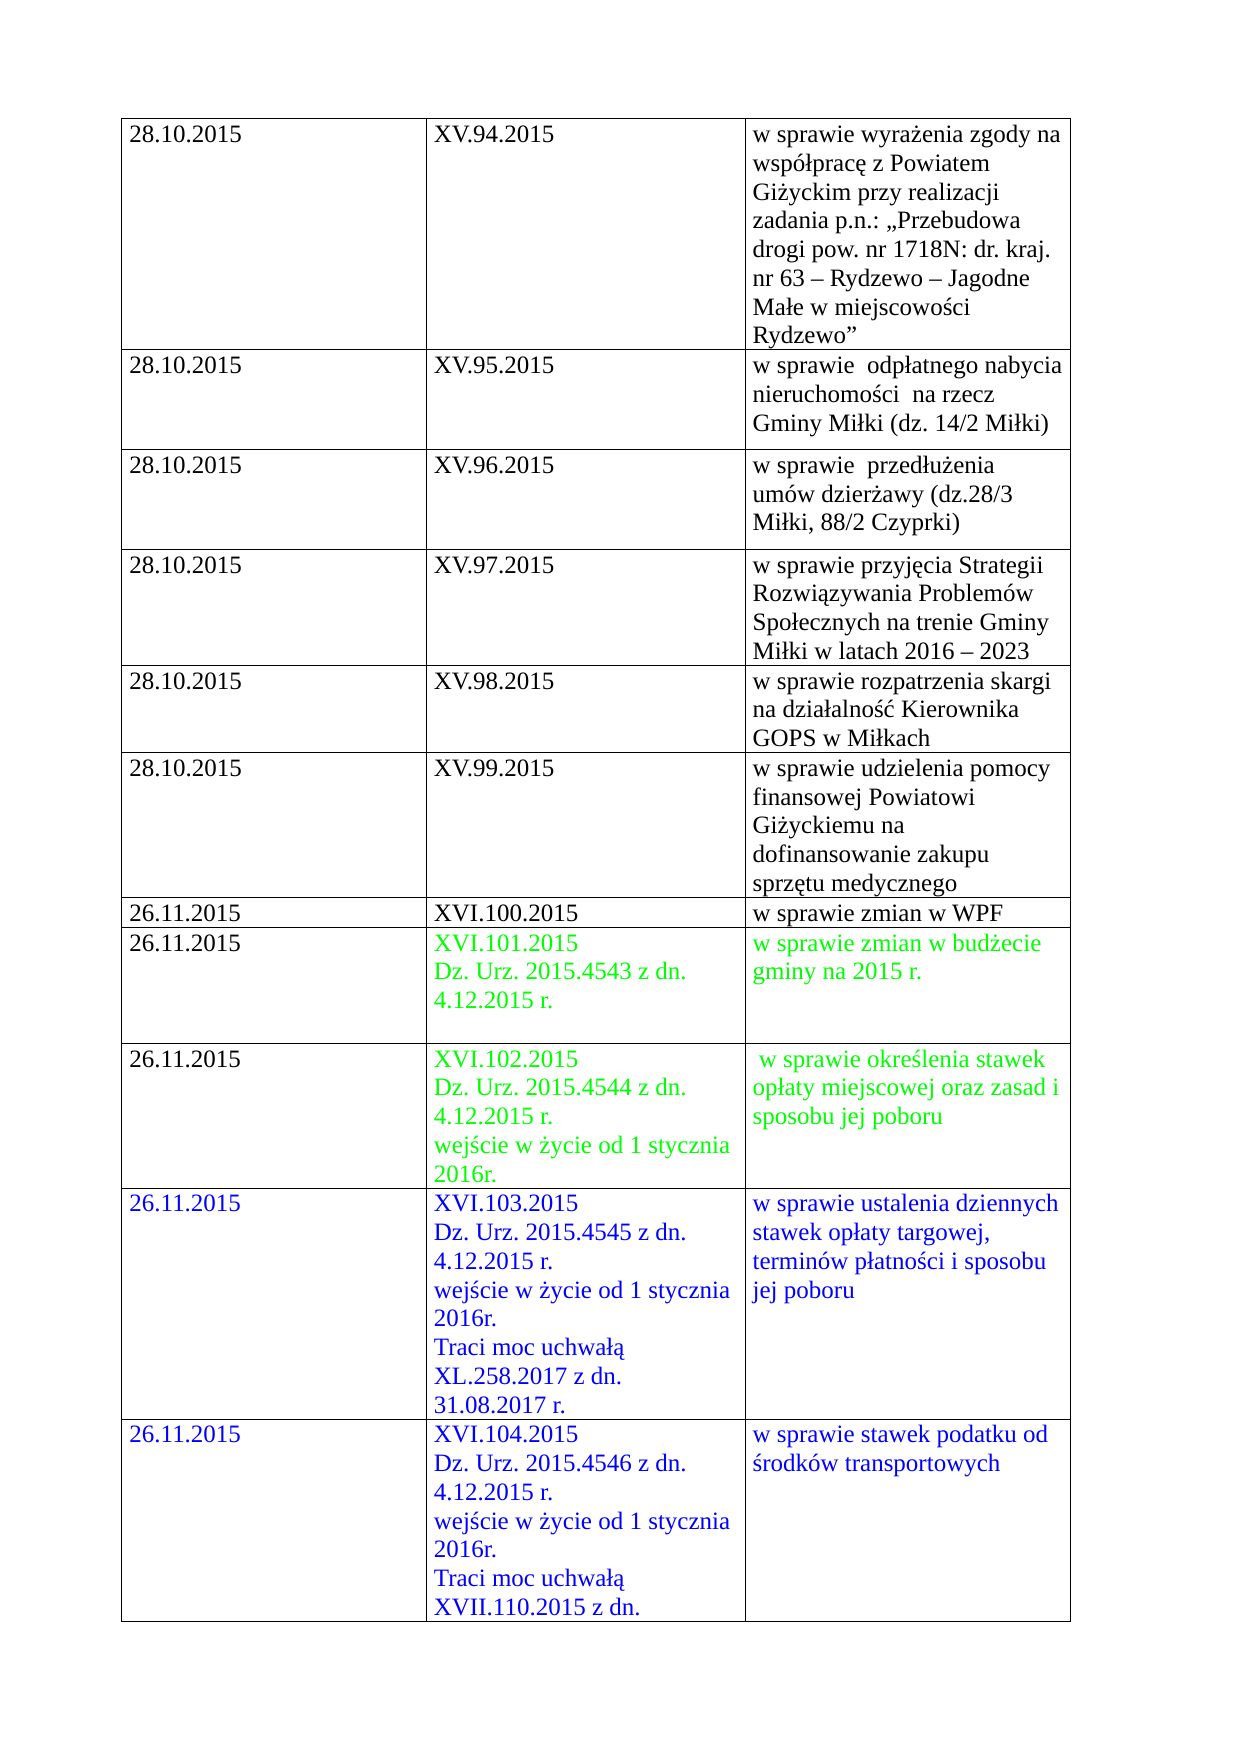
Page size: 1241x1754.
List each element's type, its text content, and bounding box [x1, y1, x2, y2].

table_cell w sprawie określenia stawek opłaty miejscowej oraz zasad i sposobu jej poboru [746, 1044, 1070, 1187]
table_cell w sprawie odpłatnego nabycia nieruchomości na rzecz Gminy Miłki (dz. 14/2 Miłki) [746, 350, 1070, 449]
table_cell XV.97.2015 [427, 550, 745, 665]
table_cell 28.10.2015 [122, 550, 426, 665]
table_cell XV.96.2015 [427, 450, 745, 549]
table_cell XVI.103.2015 Dz. Urz. 2015.4545 z dn. 4.12.2015 r. wejście w życie od 1 stycznia 2016r. Traci moc uchwałą XL.258.2017 z dn. 31.08.2017 r. [427, 1189, 745, 1418]
table_cell w sprawie ustalenia dziennych stawek opłaty targowej, terminów płatności i sposobu jej poboru [746, 1189, 1070, 1418]
table_cell w sprawie przedłużenia umów dzierżawy (dz.28/3 Miłki, 88/2 Czyprki) [746, 450, 1070, 549]
table_cell XV.99.2015 [427, 753, 745, 897]
table_cell 26.11.2015 [122, 928, 426, 1043]
table_cell 26.11.2015 [122, 1189, 426, 1418]
table_cell 26.11.2015 [122, 898, 426, 927]
table_cell 26.11.2015 [122, 1044, 426, 1187]
table_cell w sprawie wyrażenia zgody na współpracę z Powiatem Giżyckim przy realizacji zadania p.n.: „Przebudowa drogi pow. nr 1718N: dr. kraj. nr 63 – Rydzewo – Jagodne Małe w miejscowości Rydzewo” [746, 119, 1070, 349]
table_cell w sprawie stawek podatku od środków transportowych [746, 1420, 1070, 1621]
table_cell XVI.104.2015 Dz. Urz. 2015.4546 z dn. 4.12.2015 r. wejście w życie od 1 stycznia 2016r. Traci moc uchwałą XVII.110.2015 z dn. [427, 1420, 745, 1621]
table_cell 28.10.2015 [122, 753, 426, 897]
table_cell w sprawie zmian w WPF [746, 898, 1070, 927]
table_cell XVI.102.2015 Dz. Urz. 2015.4544 z dn. 4.12.2015 r. wejście w życie od 1 stycznia 2016r. [427, 1044, 745, 1187]
table_cell XV.95.2015 [427, 350, 745, 449]
table_cell 26.11.2015 [122, 1420, 426, 1621]
table_cell 28.10.2015 [122, 450, 426, 549]
table_cell 28.10.2015 [122, 666, 426, 752]
table_cell w sprawie rozpatrzenia skargi na działalność Kierownika GOPS w Miłkach [746, 666, 1070, 752]
table_cell XVI.100.2015 [427, 898, 745, 927]
table_cell 28.10.2015 [122, 119, 426, 349]
table_cell XV.94.2015 [427, 119, 745, 349]
table_cell 28.10.2015 [122, 350, 426, 449]
table_cell XV.98.2015 [427, 666, 745, 752]
table_cell w sprawie przyjęcia Strategii Rozwiązywania Problemów Społecznych na trenie Gminy Miłki w latach 2016 – 2023 [746, 550, 1070, 665]
table_cell XVI.101.2015 Dz. Urz. 2015.4543 z dn. 4.12.2015 r. [427, 928, 745, 1043]
table_cell w sprawie udzielenia pomocy finansowej Powiatowi Giżyckiemu na dofinansowanie zakupu sprzętu medycznego [746, 753, 1070, 897]
table_cell w sprawie zmian w budżecie gminy na 2015 r. [746, 928, 1070, 1043]
